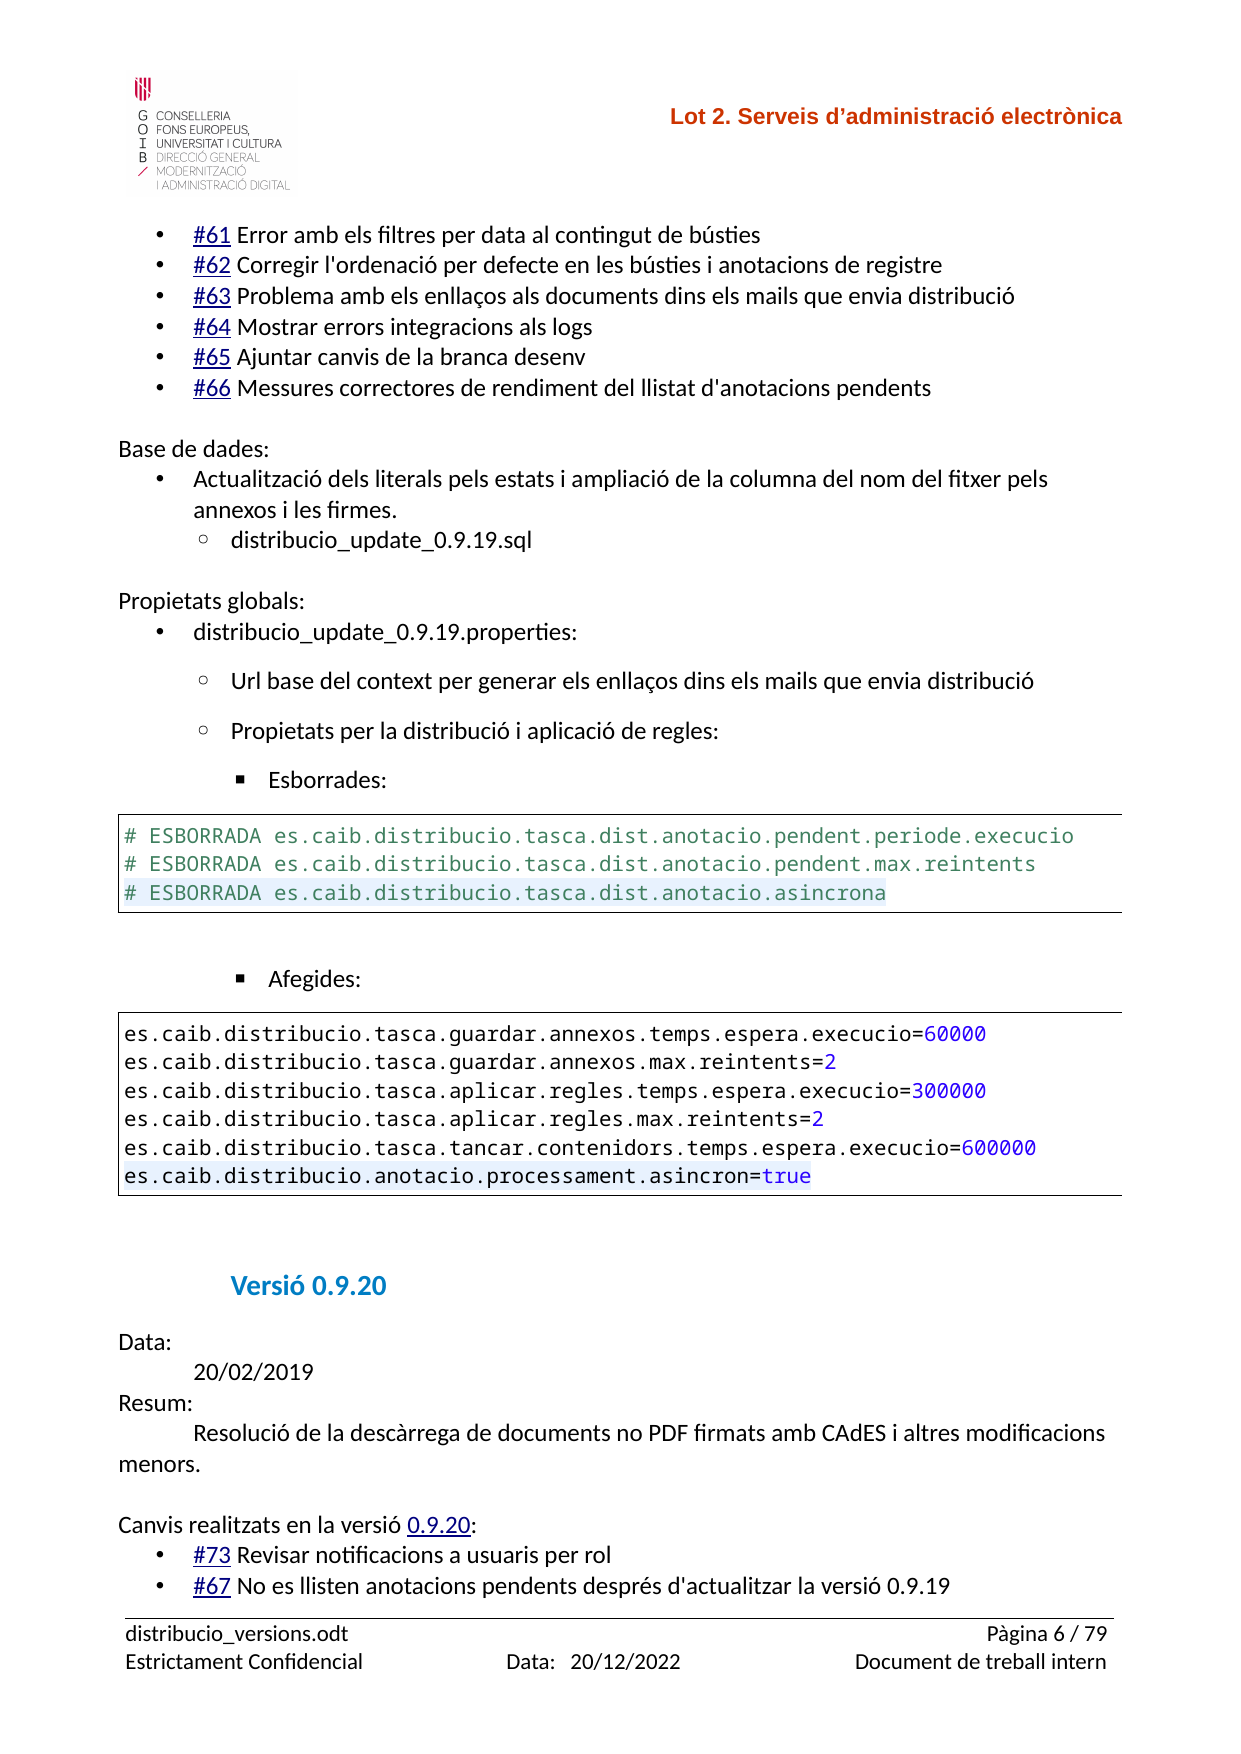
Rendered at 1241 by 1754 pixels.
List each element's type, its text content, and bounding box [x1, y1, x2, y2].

list #73 Revisar notificacions a usuaris per rol [156, 1539, 1122, 1570]
text Resum: [118, 1387, 1122, 1417]
list #62 Corregir l'ordenació per defecte en les bústies i anotacions de registre [156, 250, 1122, 280]
text Data: [118, 1326, 1122, 1356]
picture [126, 70, 299, 197]
table_header es.caib.distribucio.tasca.guardar.annexos.temps.espera.execucio=60000 es.caib.distribucio.tasca.guardar.annexos.max.reintents=2 es.caib.distribucio.tasca.aplicar.regles.temps.espera.execucio=300000 es.caib.distribucio.tasca.aplicar.regles.max.reintents=2 es.caib.distribucio.tasca.tancar.contenidors.temps.espera.execucio=600000 es.caib.distribucio.anotacio.processament.asincron=true [119, 1013, 1122, 1195]
list distribucio_update_0.9.19.sql [193, 524, 1122, 555]
list #65 Ajuntar canvis de la branca desenv [156, 341, 1122, 372]
list Propietats per la distribució i aplicació de regles: [193, 715, 1122, 746]
text 20/02/2019 [118, 1356, 1122, 1387]
list #61 Error amb els filtres per data al contingut de bústies [156, 219, 1122, 250]
list Afegides: [231, 963, 1122, 993]
list Url base del context per generar els enllaços dins els mails que envia distribució [193, 666, 1122, 696]
list distribucio_update_0.9.19.properties: [156, 616, 1122, 646]
list #66 Messures correctores de rendiment del llistat d'anotacions pendents [156, 372, 1122, 402]
text Resolució de la descàrrega de documents no PDF firmats amb CAdES i altres modificacions menors. [118, 1417, 1122, 1478]
list #64 Mostrar errors integracions als logs [156, 311, 1122, 341]
list Actualització dels literals pels estats i ampliació de la columna del nom del fitxer pels annexos i les firmes. [156, 463, 1122, 524]
text Propietats globals: [118, 585, 1122, 616]
text Canvis realitzats en la versió 0.9.20: [118, 1509, 1122, 1539]
text Base de dades: [118, 433, 1122, 463]
list #67 No es llisten anotacions pendents després d'actualitzar la versió 0.9.19 [156, 1570, 1122, 1601]
list Esborrades: [231, 765, 1122, 795]
list #63 Problema amb els enllaços als documents dins els mails que envia distribució [156, 280, 1122, 311]
table_header # ESBORRADA es.caib.distribucio.tasca.dist.anotacio.pendent.periode.execucio # ESBORRADA es.caib.distribucio.tasca.dist.anotacio.pendent.max.reintents # ESBORRADA es.caib.distribucio.tasca.dist.anotacio.asincrona [119, 815, 1122, 912]
subtitle Versió 0.9.20 [153, 1267, 1122, 1302]
